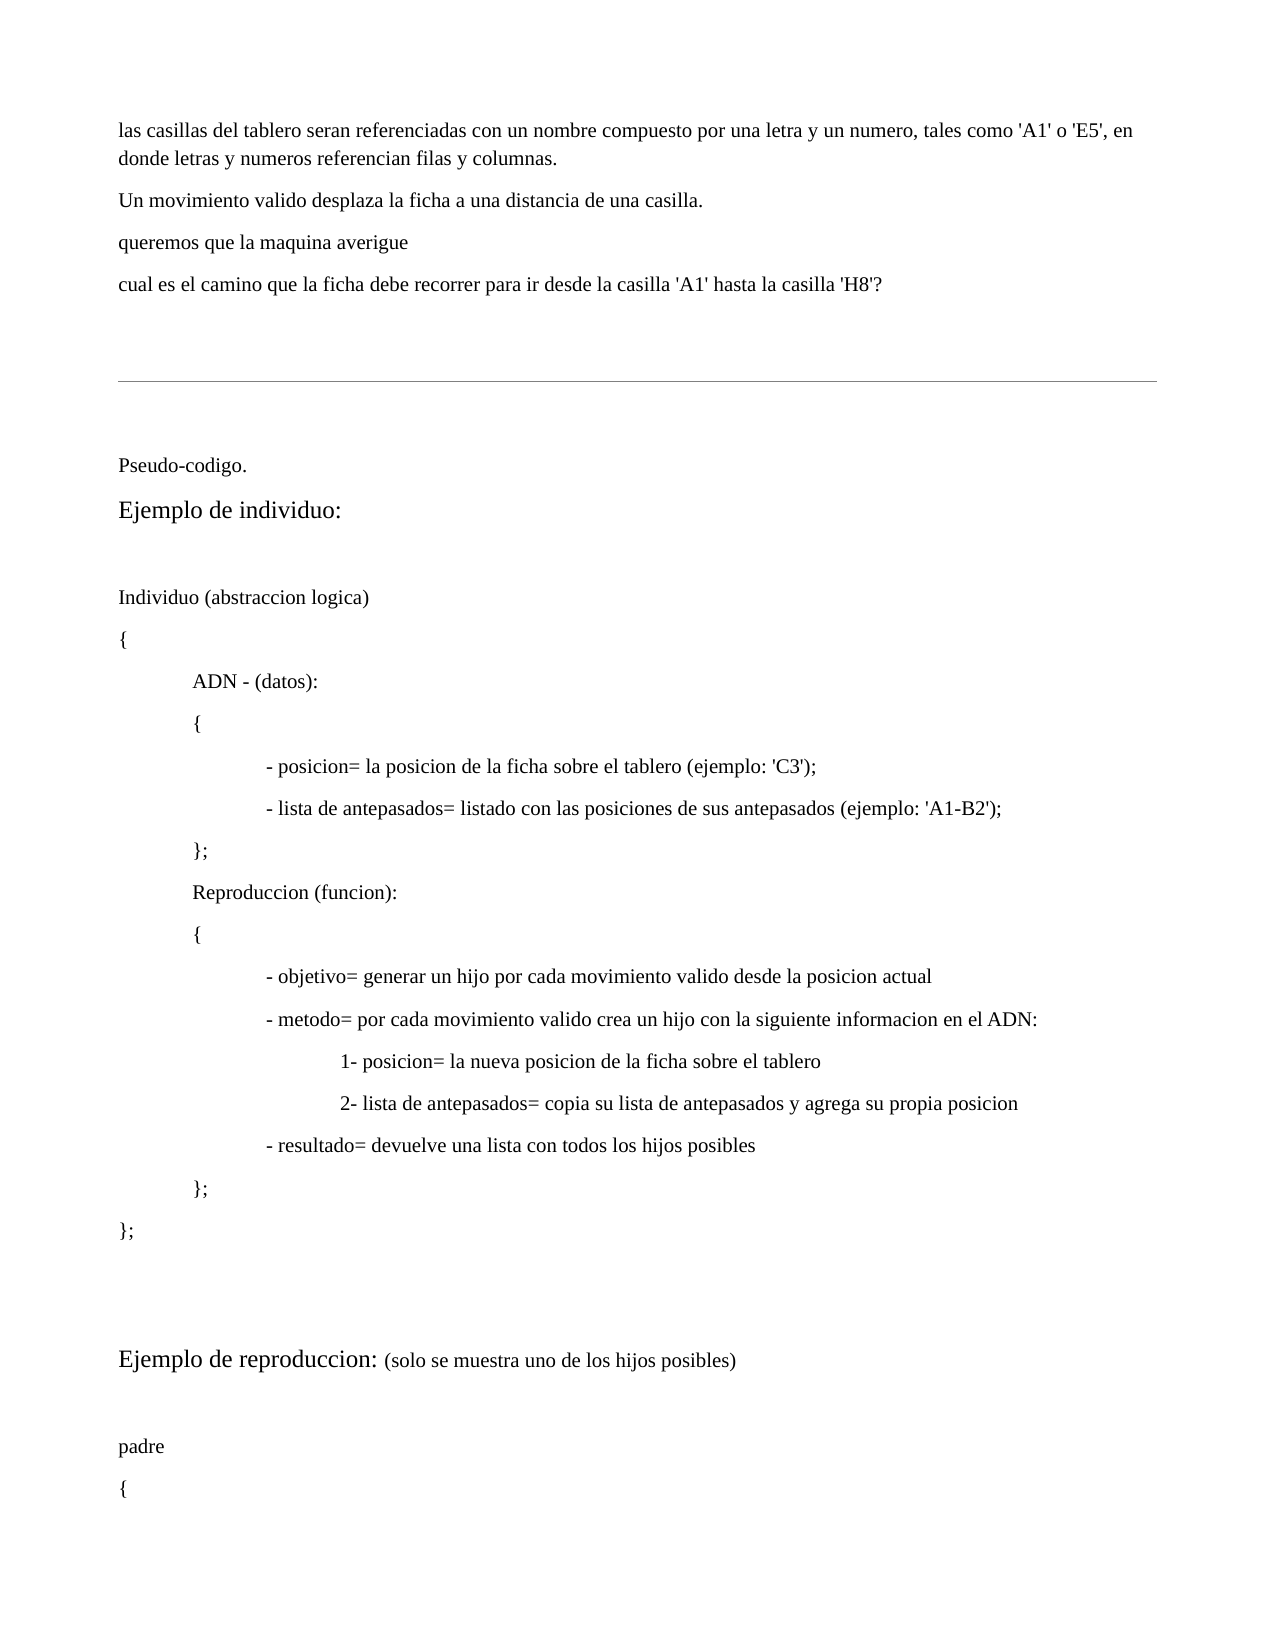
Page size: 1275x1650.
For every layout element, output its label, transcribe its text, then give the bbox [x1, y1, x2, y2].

text Ejemplo de reproduccion: (solo se muestra uno de los hijos posibles) [118, 1344, 1157, 1373]
text }; [118, 1175, 1157, 1199]
text padre [118, 1434, 1157, 1458]
text Un movimiento valido desplaza la ficha a una distancia de una casilla. [118, 188, 1157, 212]
text Ejemplo de individuo: [118, 495, 1157, 524]
text - lista de antepasados= listado con las posiciones de sus antepasados (ejemplo: 'A1-B2'); [118, 796, 1157, 820]
text ADN - (datos): [118, 669, 1157, 693]
text 2- lista de antepasados= copia su lista de antepasados y agrega su propia posicion [118, 1091, 1157, 1115]
text - resultado= devuelve una lista con todos los hijos posibles [118, 1133, 1157, 1157]
text Reproduccion (funcion): [118, 880, 1157, 904]
text 1- posicion= la nueva posicion de la ficha sobre el tablero [118, 1049, 1157, 1073]
text - objetivo= generar un hijo por cada movimiento valido desde la posicion actual [118, 964, 1157, 988]
text { [118, 627, 1157, 651]
text - posicion= la posicion de la ficha sobre el tablero (ejemplo: 'C3'); [118, 753, 1157, 778]
text }; [118, 838, 1157, 862]
text cual es el camino que la ficha debe recorrer para ir desde la casilla 'A1' hasta la casilla 'H8'? [118, 272, 1157, 296]
text { [118, 1476, 1157, 1500]
text - metodo= por cada movimiento valido crea un hijo con la siguiente informacion en el ADN: [118, 1007, 1157, 1031]
text { [118, 711, 1157, 735]
text { [118, 922, 1157, 946]
text las casillas del tablero seran referenciadas con un nombre compuesto por una letra y un numero, tales como 'A1' o 'E5', en donde letras y numeros referencian filas y columnas. [118, 118, 1157, 170]
text Pseudo-codigo. [118, 453, 1157, 477]
text queremos que la maquina averigue [118, 230, 1157, 254]
text Individuo (abstraccion logica) [118, 585, 1157, 609]
text }; [118, 1218, 1157, 1242]
